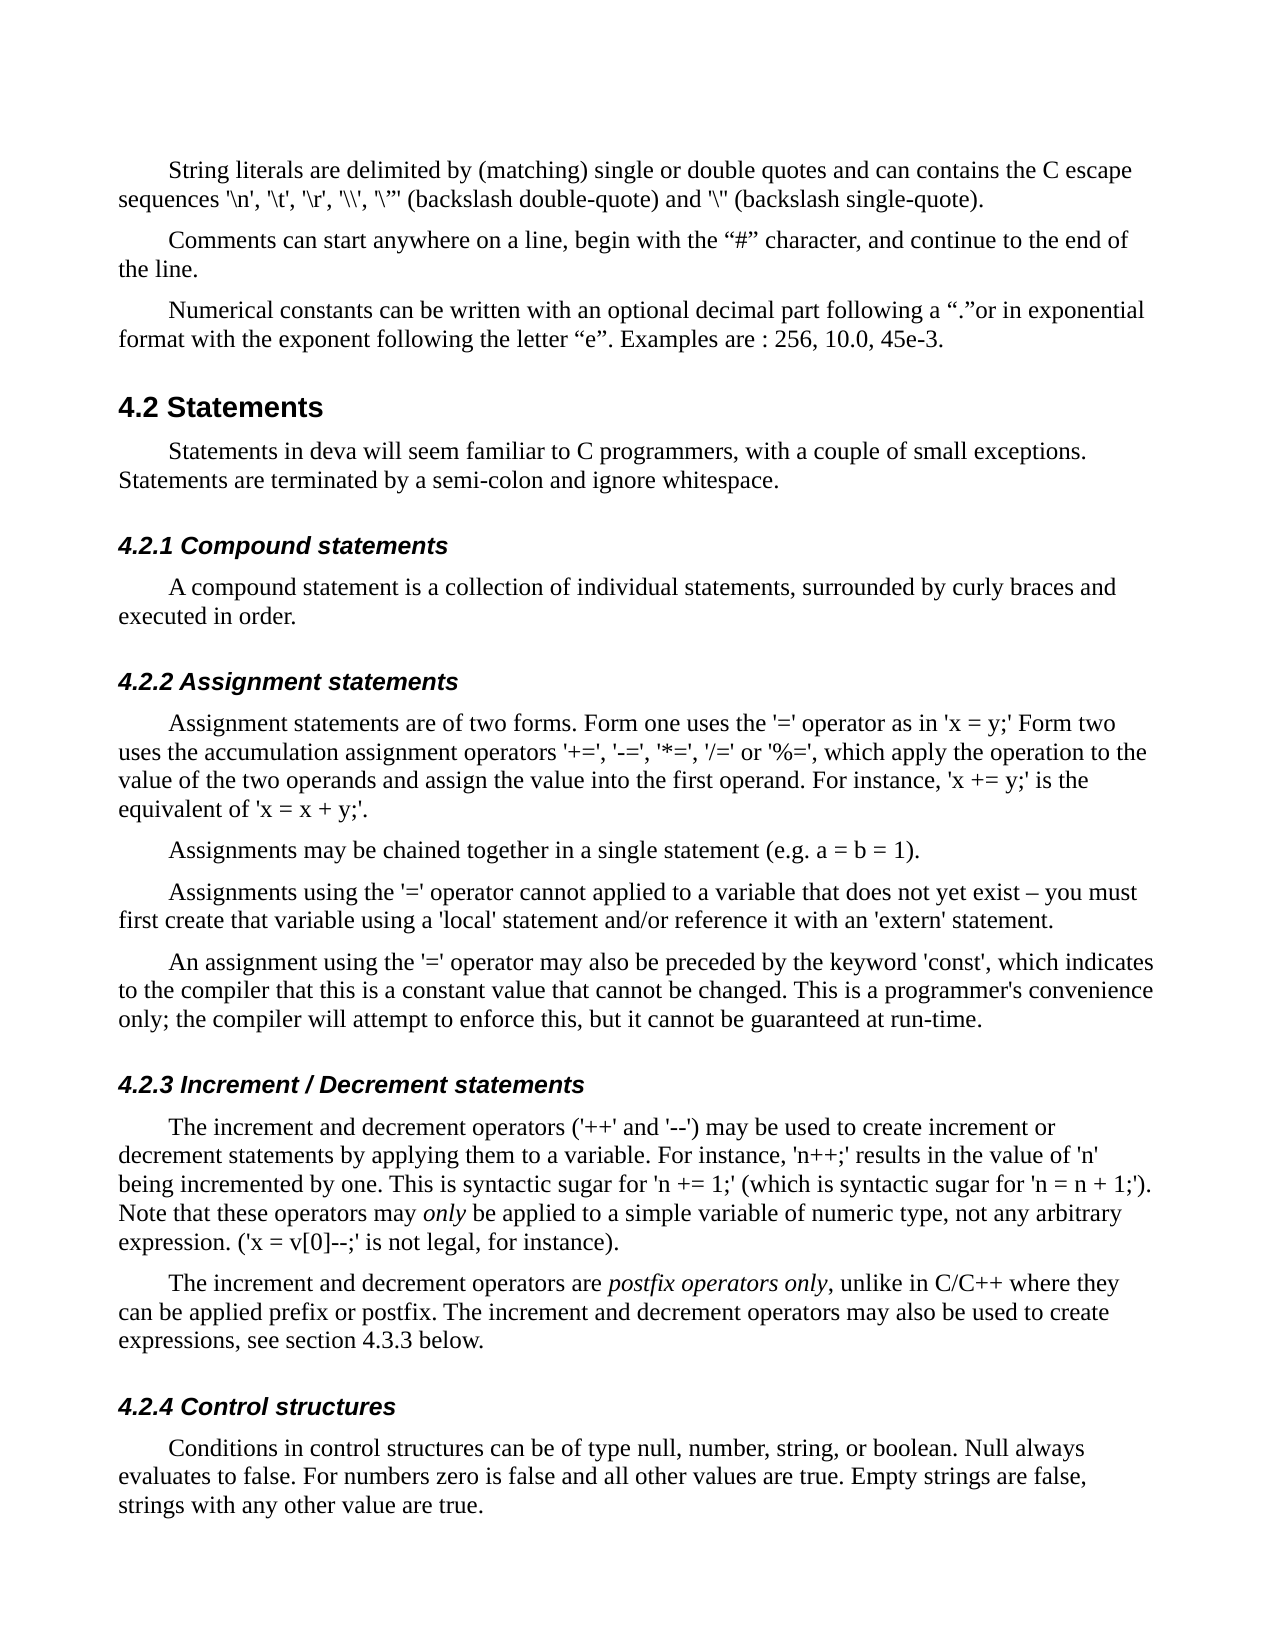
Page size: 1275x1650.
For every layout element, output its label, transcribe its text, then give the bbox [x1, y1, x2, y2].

text The increment and decrement operators ('++' and '--') may be used to create increment or decrement statements by applying them to a variable. For instance, 'n++;' results in the value of 'n' being incremented by one. This is syntactic sugar for 'n += 1;' (which is syntactic sugar for 'n = n + 1;'). Note that these operators may only be applied to a simple variable of numeric type, not any arbitrary expression. ('x = v[0]--;' is not legal, for instance). [118, 1112, 1157, 1255]
text Statements in deva will seem familiar to C programmers, with a couple of small exceptions. Statements are terminated by a semi-colon and ignore whitespace. [118, 436, 1157, 493]
subtitle 4.2.3 Increment / Decrement statements [118, 1071, 1157, 1099]
subtitle 4.2.2 Assignment statements [118, 667, 1157, 696]
text The increment and decrement operators are postfix operators only, unlike in C/C++ where they can be applied prefix or postfix. The increment and decrement operators may also be used to create expressions, see section 4.3.3 below. [118, 1268, 1157, 1354]
text Conditions in control structures can be of type null, number, string, or boolean. Null always evaluates to false. For numbers zero is false and all other values are true. Empty strings are false, strings with any other value are true. [118, 1433, 1157, 1519]
text Assignments may be chained together in a single statement (e.g. a = b = 1). [118, 836, 1157, 864]
text Assignments using the '=' operator cannot applied to a variable that does not yet exist – you must first create that variable using a 'local' statement and/or reference it with an 'extern' statement. [118, 877, 1157, 934]
subtitle 4.2.1 Compound statements [118, 531, 1157, 559]
text String literals are delimited by (matching) single or double quotes and can contains the C escape sequences '\n', '\t', '\r', '\\', '\”' (backslash double-quote) and '\'' (backslash single-quote). [118, 155, 1157, 212]
subtitle 4.2.4 Control structures [118, 1392, 1157, 1420]
text Comments can start anywhere on a line, begin with the “#” character, and continue to the end of the line. [118, 225, 1157, 282]
text Numerical constants can be written with an optional decimal part following a “.”or in exponential format with the exponent following the letter “e”. Examples are : 256, 10.0, 45e-3. [118, 295, 1157, 352]
text A compound statement is a collection of individual statements, surrounded by curly braces and executed in order. [118, 572, 1157, 629]
text Assignment statements are of two forms. Form one uses the '=' operator as in 'x = y;' Form two uses the accumulation assignment operators '+=', '-=', '*=', '/=' or '%=', which apply the operation to the value of the two operands and assign the value into the first operand. For instance, 'x += y;' is the equivalent of 'x = x + y;'. [118, 708, 1157, 823]
text An assignment using the '=' operator may also be preceded by the keyword 'const', which indicates to the compiler that this is a constant value that cannot be changed. This is a programmer's convenience only; the compiler will attempt to enforce this, but it cannot be guaranteed at run-time. [118, 947, 1157, 1033]
subtitle 4.2 Statements [118, 390, 1157, 423]
